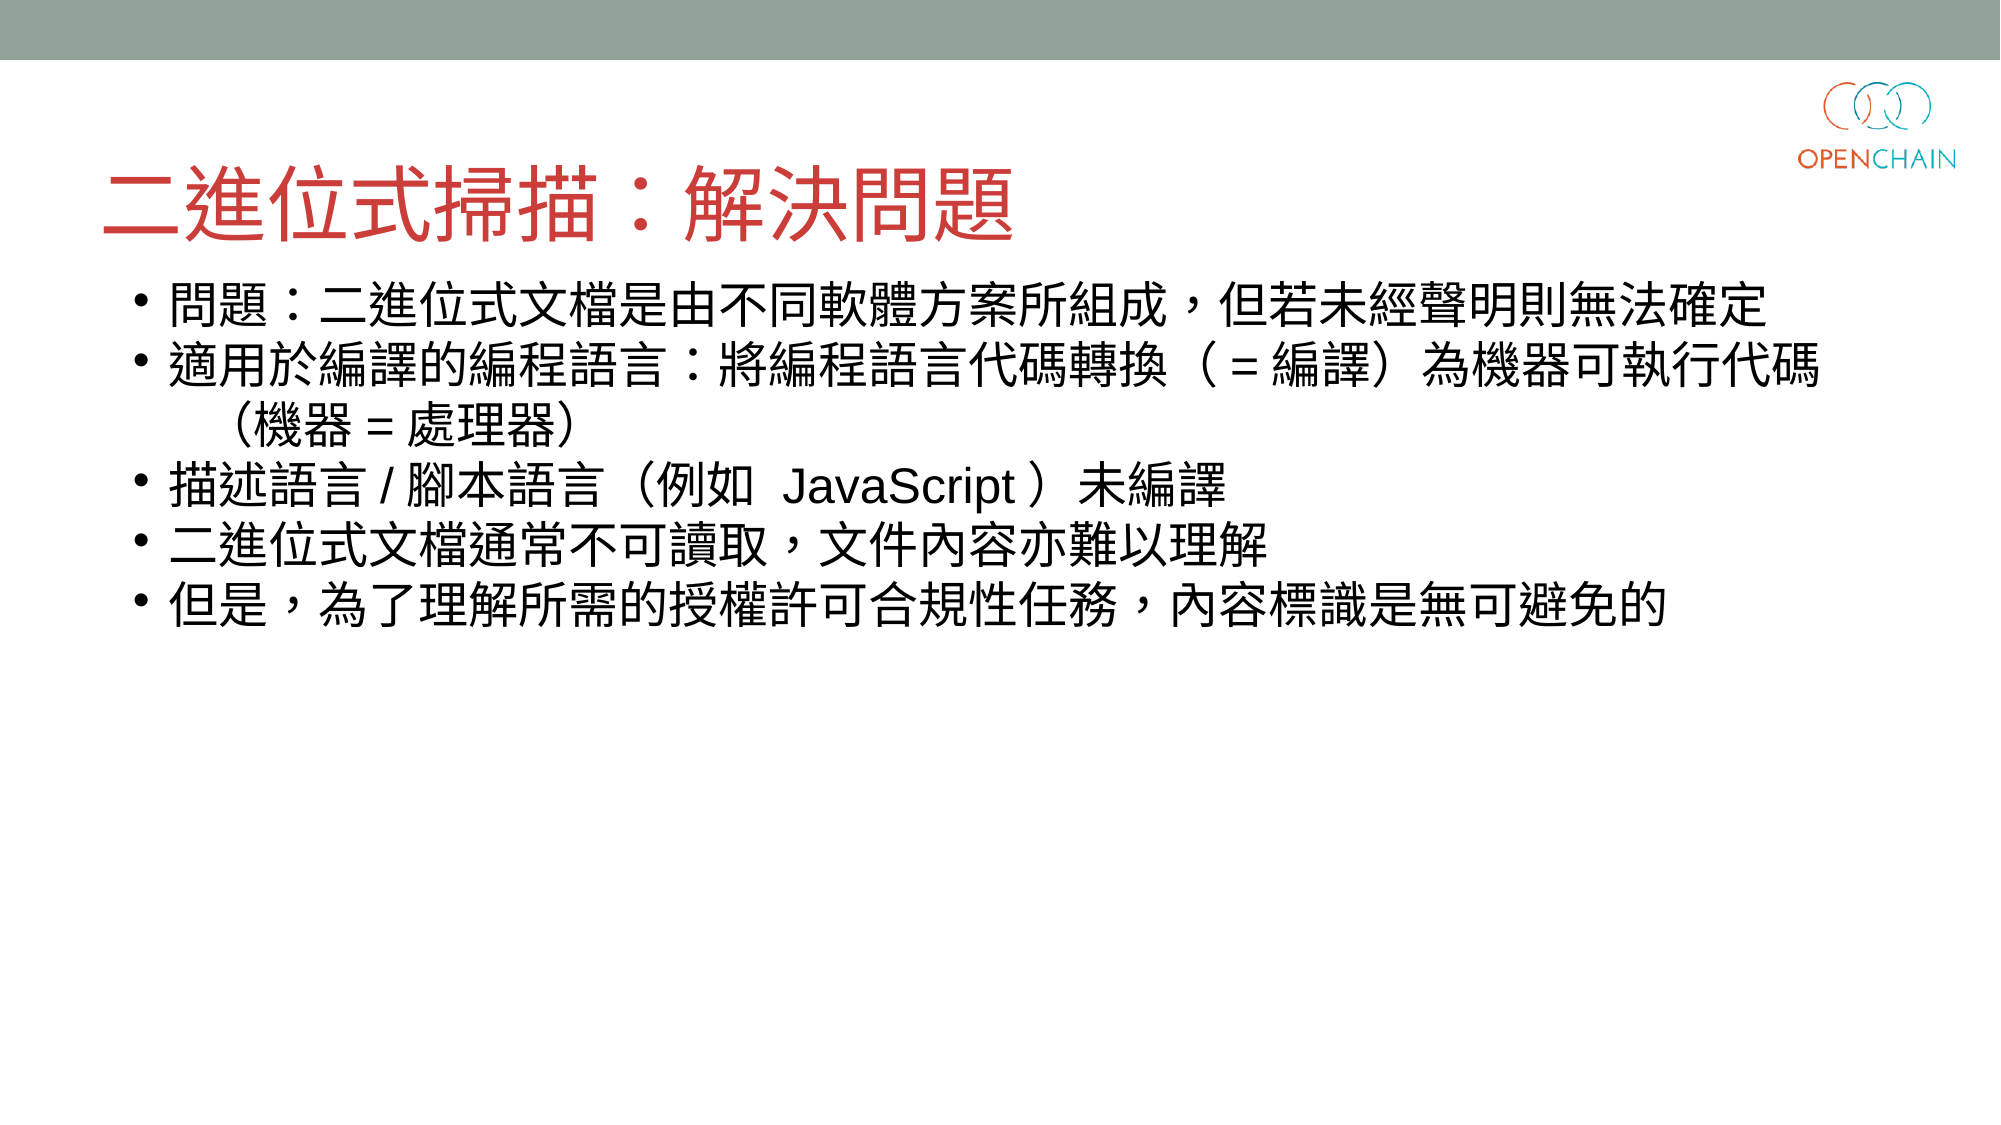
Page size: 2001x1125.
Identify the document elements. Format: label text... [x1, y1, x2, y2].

text_box 二進位式掃描：解決問題 [100, 52, 1899, 225]
text_box 二進位式掃描：解決問題 [881, 211, 900, 225]
text_box 問題：二進位式文檔是由不同軟體方案所組成，但若未經聲明則無法確定 適用於編譯的編程語言：將編程語言代碼轉換（=編譯）為機器可執行代碼（機器=處理器） 描述語言/腳本語言（例如 JavaScript）未編譯 二進位式文檔通常不可讀取，文件內容亦難以理解 但是，為了理解所需的授權許可合規性任務，內容標識是無可避免的 [118, 266, 1928, 1003]
text_box 二進位式掃描：解決問題 [819, 184, 833, 203]
